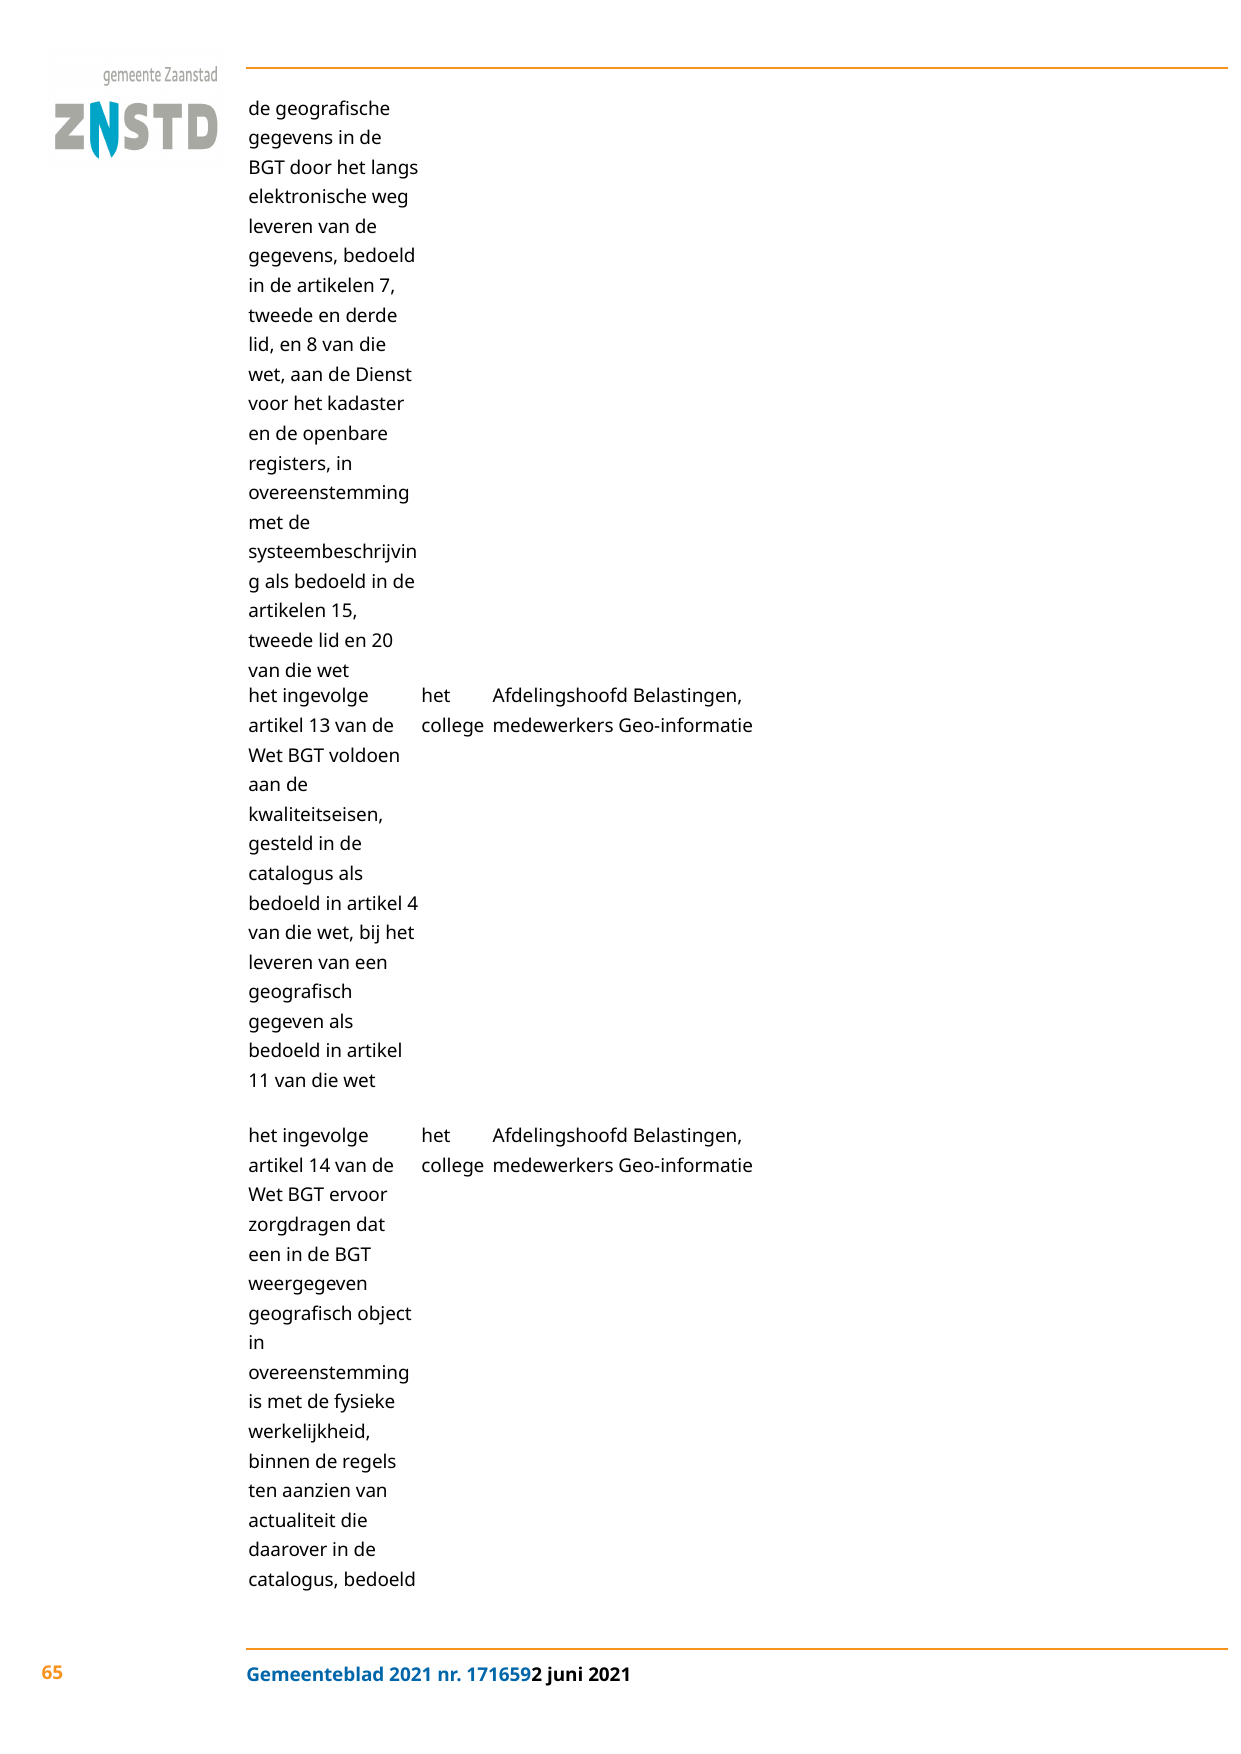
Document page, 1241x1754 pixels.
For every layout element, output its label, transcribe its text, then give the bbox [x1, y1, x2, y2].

table_cell [780, 1123, 1152, 1592]
table_cell het college [421, 683, 492, 1122]
table_cell Afdelingshoofd Belastingen, medewerkers Geo-informatie [493, 683, 780, 1122]
table_cell het ingevolge artikel 14 van de Wet BGT ervoor zorgdragen dat een in de BGT weergegeven geografisch object in overeenstemming is met de fysieke werkelijkheid, binnen de regels ten aanzien van actualiteit die daarover in de catalogus, bedoeld [248, 1123, 421, 1592]
table_cell het college [421, 1123, 492, 1592]
table_cell [780, 95, 1152, 683]
table_cell de geografische gegevens in de BGT door het langs elektronische weg leveren van de gegevens, bedoeld in de artikelen 7, tweede en derde lid, en 8 van die wet, aan de Dienst voor het kadaster en de openbare registers, in overeenstemming met de systeembeschrijving als bedoeld in de artikelen 15, tweede lid en 20 van die wet [248, 95, 421, 683]
picture [41, 47, 231, 172]
table_cell [421, 95, 492, 683]
table_cell [493, 95, 780, 683]
table_cell het ingevolge artikel 13 van de Wet BGT voldoen aan de kwaliteitseisen, gesteld in de catalogus als bedoeld in artikel 4 van die wet, bij het leveren van een geografisch gegeven als bedoeld in artikel 11 van die wet [248, 683, 421, 1122]
table_cell [780, 683, 1152, 1122]
table_cell Afdelingshoofd Belastingen, medewerkers Geo-informatie [493, 1123, 780, 1592]
